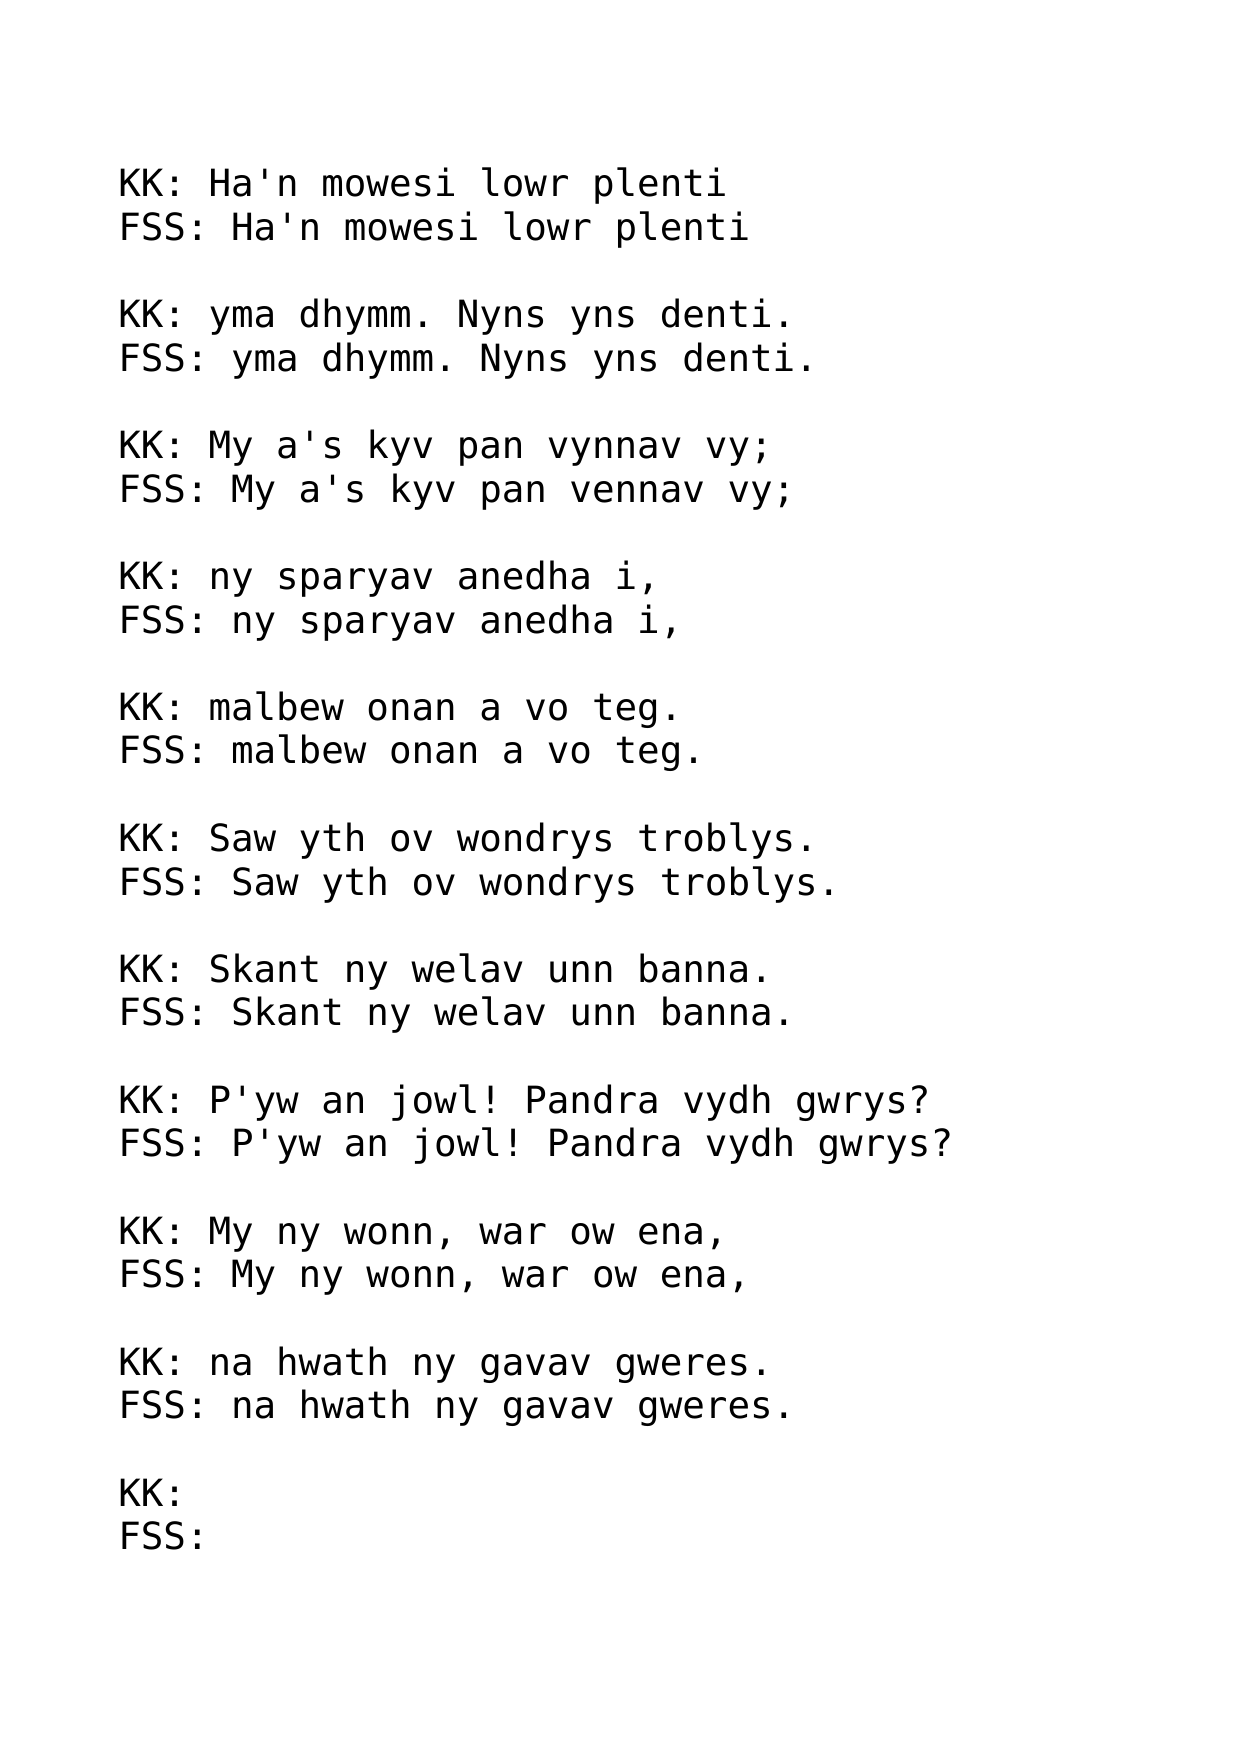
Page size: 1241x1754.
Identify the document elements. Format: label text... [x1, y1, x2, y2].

text KK: [118, 1471, 1122, 1515]
text FSS: Saw yth ov wondrys troblys. [118, 860, 1122, 904]
text KK: My ny wonn, war ow ena, [118, 1209, 1122, 1253]
text FSS: P'yw an jowl! Pandra vydh gwrys? [118, 1122, 1122, 1166]
text KK: P'yw an jowl! Pandra vydh gwrys? [118, 1078, 1122, 1122]
text FSS: [118, 1515, 1122, 1558]
text KK: malbew onan a vo teg. [118, 686, 1122, 729]
text FSS: Ha'n mowesi lowr plenti [118, 205, 1122, 249]
text KK: yma dhymm. Nyns yns denti. [118, 293, 1122, 336]
text KK: Skant ny welav unn banna. [118, 947, 1122, 991]
text FSS: My a's kyv pan vennav vy; [118, 467, 1122, 511]
text FSS: na hwath ny gavav gweres. [118, 1384, 1122, 1427]
text FSS: My ny wonn, war ow ena, [118, 1253, 1122, 1297]
text FSS: ny sparyav anedha i, [118, 598, 1122, 642]
text KK: na hwath ny gavav gweres. [118, 1340, 1122, 1384]
text KK: ny sparyav anedha i, [118, 554, 1122, 598]
text FSS: malbew onan a vo teg. [118, 729, 1122, 773]
text KK: Ha'n mowesi lowr plenti [118, 162, 1122, 205]
text FSS: Skant ny welav unn banna. [118, 991, 1122, 1035]
text KK: My a's kyv pan vynnav vy; [118, 424, 1122, 467]
text KK: Saw yth ov wondrys troblys. [118, 816, 1122, 860]
text FSS: yma dhymm. Nyns yns denti. [118, 336, 1122, 380]
